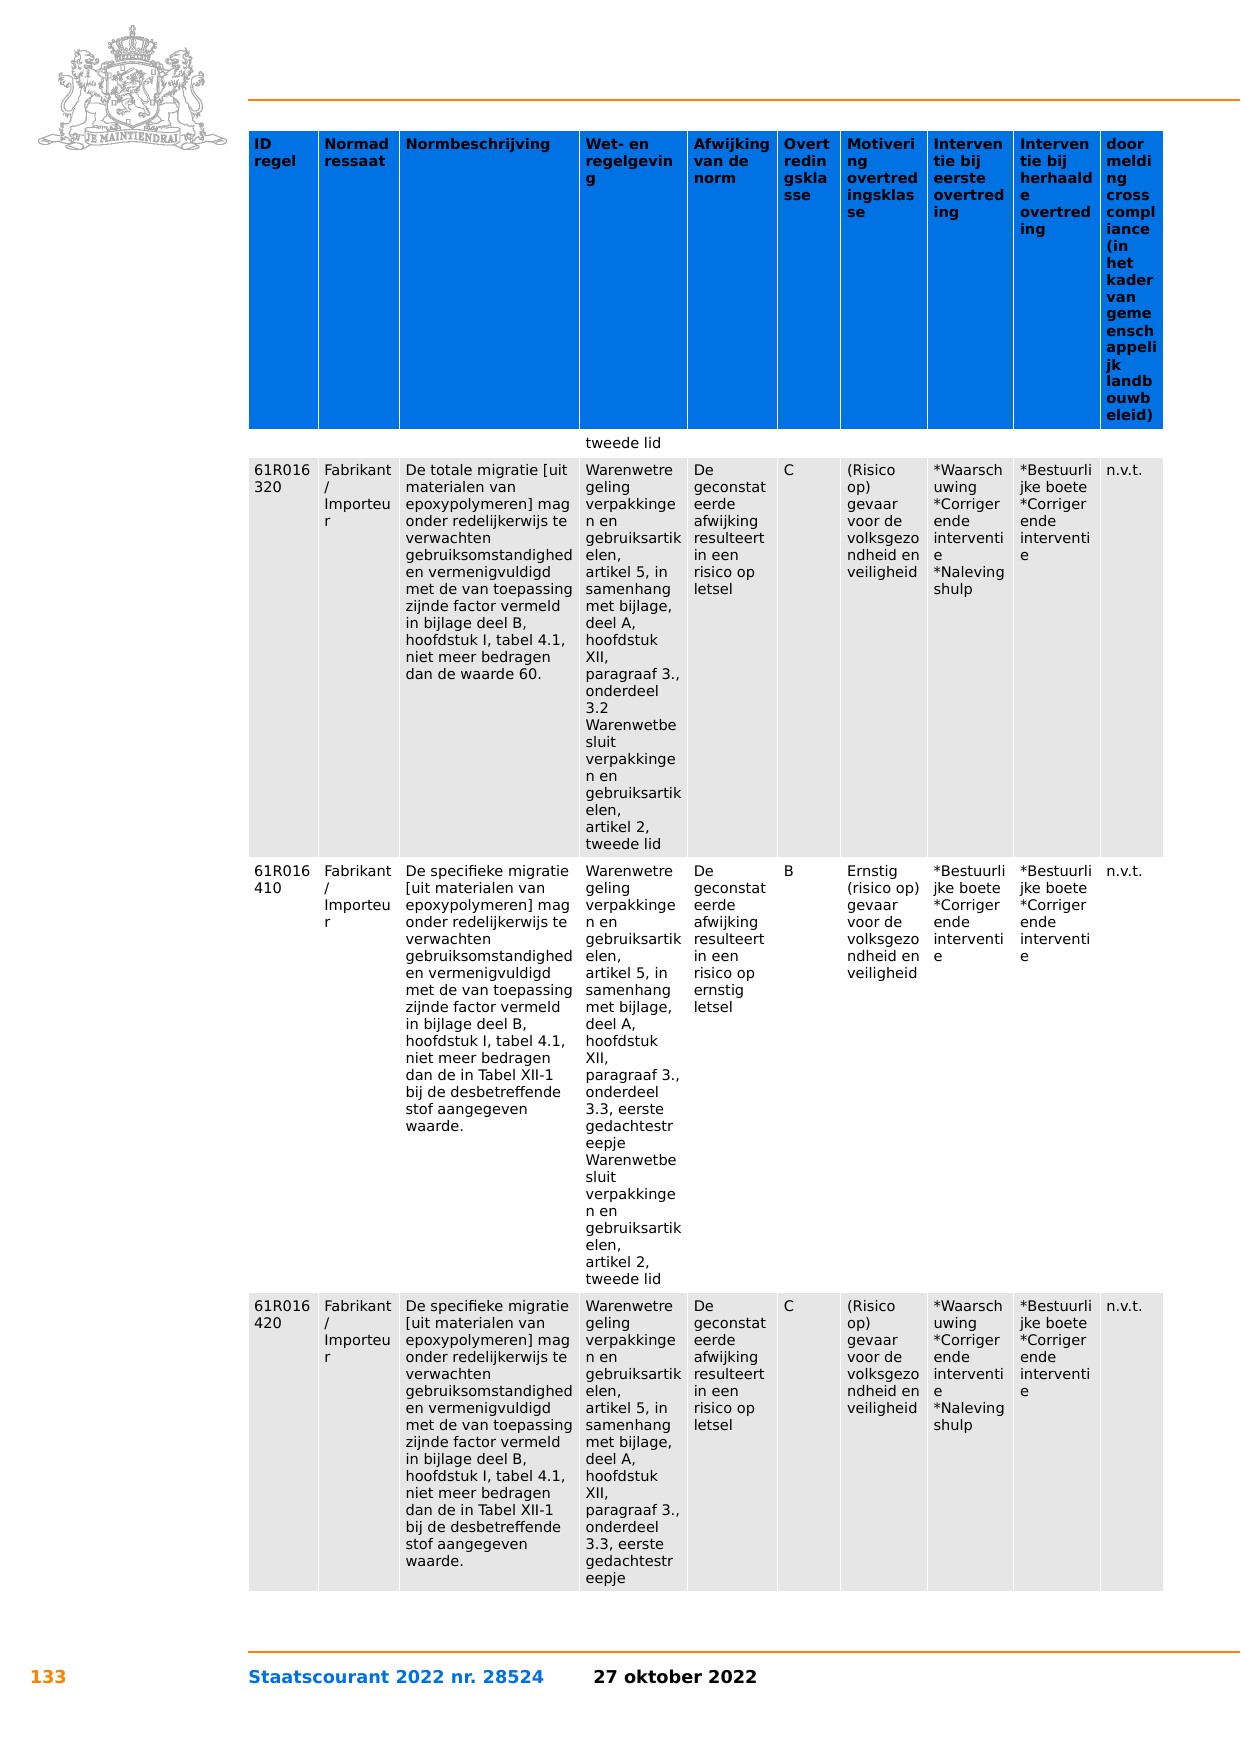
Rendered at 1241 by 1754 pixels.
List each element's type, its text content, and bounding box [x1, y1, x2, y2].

table_cell 61R016420 [249, 1293, 318, 1591]
table_cell *Bestuurlijke boete *Corrigerende interventie [928, 858, 1013, 1292]
table_header Normbeschrijving [400, 131, 579, 429]
table_cell Warenwetregeling verpakkingen en gebruiksartikelen, artikel 5, in samenhang met bijlage, deel A, hoofdstuk XII, paragraaf 3., onderdeel 3.2 Warenwetbesluit verpakkingen en gebruiksartikelen, artikel 2, tweede lid [580, 458, 687, 857]
table_cell Warenwetregeling verpakkingen en gebruiksartikelen, artikel 5, in samenhang met bijlage, deel A, hoofdstuk XII, paragraaf 3., onderdeel 3.3, eerste gedachtestreepje Warenwetbesluit verpakkingen en gebruiksartikelen, artikel 2, tweede lid [580, 858, 687, 1292]
table_cell n.v.t. [1101, 458, 1163, 857]
table_cell B [778, 858, 840, 1292]
table_header Interventie bij herhaalde overtreding [1014, 131, 1100, 429]
table_cell [928, 430, 1013, 456]
table_header Wet- en regelgeving [580, 131, 687, 429]
table_cell [1101, 430, 1163, 456]
table_cell C [778, 1293, 840, 1591]
table_cell [1014, 430, 1100, 456]
picture [38, 25, 227, 150]
table_cell *Bestuurlijke boete *Corrigerende interventie [1014, 858, 1100, 1292]
table_cell De specifieke migratie [uit materialen van epoxypolymeren] mag onder redelijkerwijs te verwachten gebruiksomstandigheden vermenigvuldigd met de van toepassing zijnde factor vermeld in bijlage deel B, hoofdstuk I, tabel 4.1, niet meer bedragen dan de in Tabel XII-1 bij de desbetreffende stof aangegeven waarde. [400, 1293, 579, 1591]
table_header Motivering overtredingsklasse [841, 131, 927, 429]
table_header doormelding cross compliance (in het kader van gemeenschappelijk landbouwbeleid) [1101, 131, 1163, 429]
table_cell *Waarschuwing *Corrigerende interventie *Nalevingshulp [928, 458, 1013, 857]
table_cell [249, 430, 318, 456]
table_cell C [778, 458, 840, 857]
table_cell [778, 430, 840, 456]
table_cell *Waarschuwing *Corrigerende interventie *Nalevingshulp [928, 1293, 1013, 1591]
table_cell 61R016410 [249, 858, 318, 1292]
table_cell Fabrikant / Importeur [319, 1293, 399, 1591]
table_cell [688, 430, 777, 456]
table_cell [841, 430, 927, 456]
table_cell Fabrikant / Importeur [319, 458, 399, 857]
table_cell *Bestuurlijke boete *Corrigerende interventie [1014, 1293, 1100, 1591]
table_cell (Risico op) gevaar voor de volksgezondheid en veiligheid [841, 458, 927, 857]
table_header Overtredingsklasse [778, 131, 840, 429]
table_header Interventie bij eerste overtreding [928, 131, 1013, 429]
table_cell Ernstig (risico op) gevaar voor de volksgezondheid en veiligheid [841, 858, 927, 1292]
table_cell De geconstateerde afwijking resulteert in een risico op letsel [688, 458, 777, 857]
table_cell 61R016320 [249, 458, 318, 857]
table_header Normadressaat [319, 131, 399, 429]
table_header Afwijking van de norm [688, 131, 777, 429]
table_cell De geconstateerde afwijking resulteert in een risico op ernstig letsel [688, 858, 777, 1292]
table_cell n.v.t. [1101, 858, 1163, 1292]
table_cell (Risico op) gevaar voor de volksgezondheid en veiligheid [841, 1293, 927, 1591]
table_header ID regel [249, 131, 318, 429]
table_cell [319, 430, 399, 456]
table_cell *Bestuurlijke boete *Corrigerende interventie [1014, 458, 1100, 857]
table_cell De totale migratie [uit materialen van epoxypolymeren] mag onder redelijkerwijs te verwachten gebruiksomstandigheden vermenigvuldigd met de van toepassing zijnde factor vermeld in bijlage deel B, hoofdstuk I, tabel 4.1, niet meer bedragen dan de waarde 60. [400, 458, 579, 857]
table_cell Fabrikant / Importeur [319, 858, 399, 1292]
table_cell De specifieke migratie [uit materialen van epoxypolymeren] mag onder redelijkerwijs te verwachten gebruiksomstandigheden vermenigvuldigd met de van toepassing zijnde factor vermeld in bijlage deel B, hoofdstuk I, tabel 4.1, niet meer bedragen dan de in Tabel XII-1 bij de desbetreffende stof aangegeven waarde. [400, 858, 579, 1292]
table_cell De geconstateerde afwijking resulteert in een risico op letsel [688, 1293, 777, 1591]
table_cell Warenwetregeling verpakkingen en gebruiksartikelen, artikel 5, in samenhang met bijlage, deel A, hoofdstuk XII, paragraaf 3., onderdeel 3.3, eerste gedachtestreepje [580, 1293, 687, 1591]
table_cell tweede lid [580, 430, 687, 456]
table_cell n.v.t. [1101, 1293, 1163, 1591]
